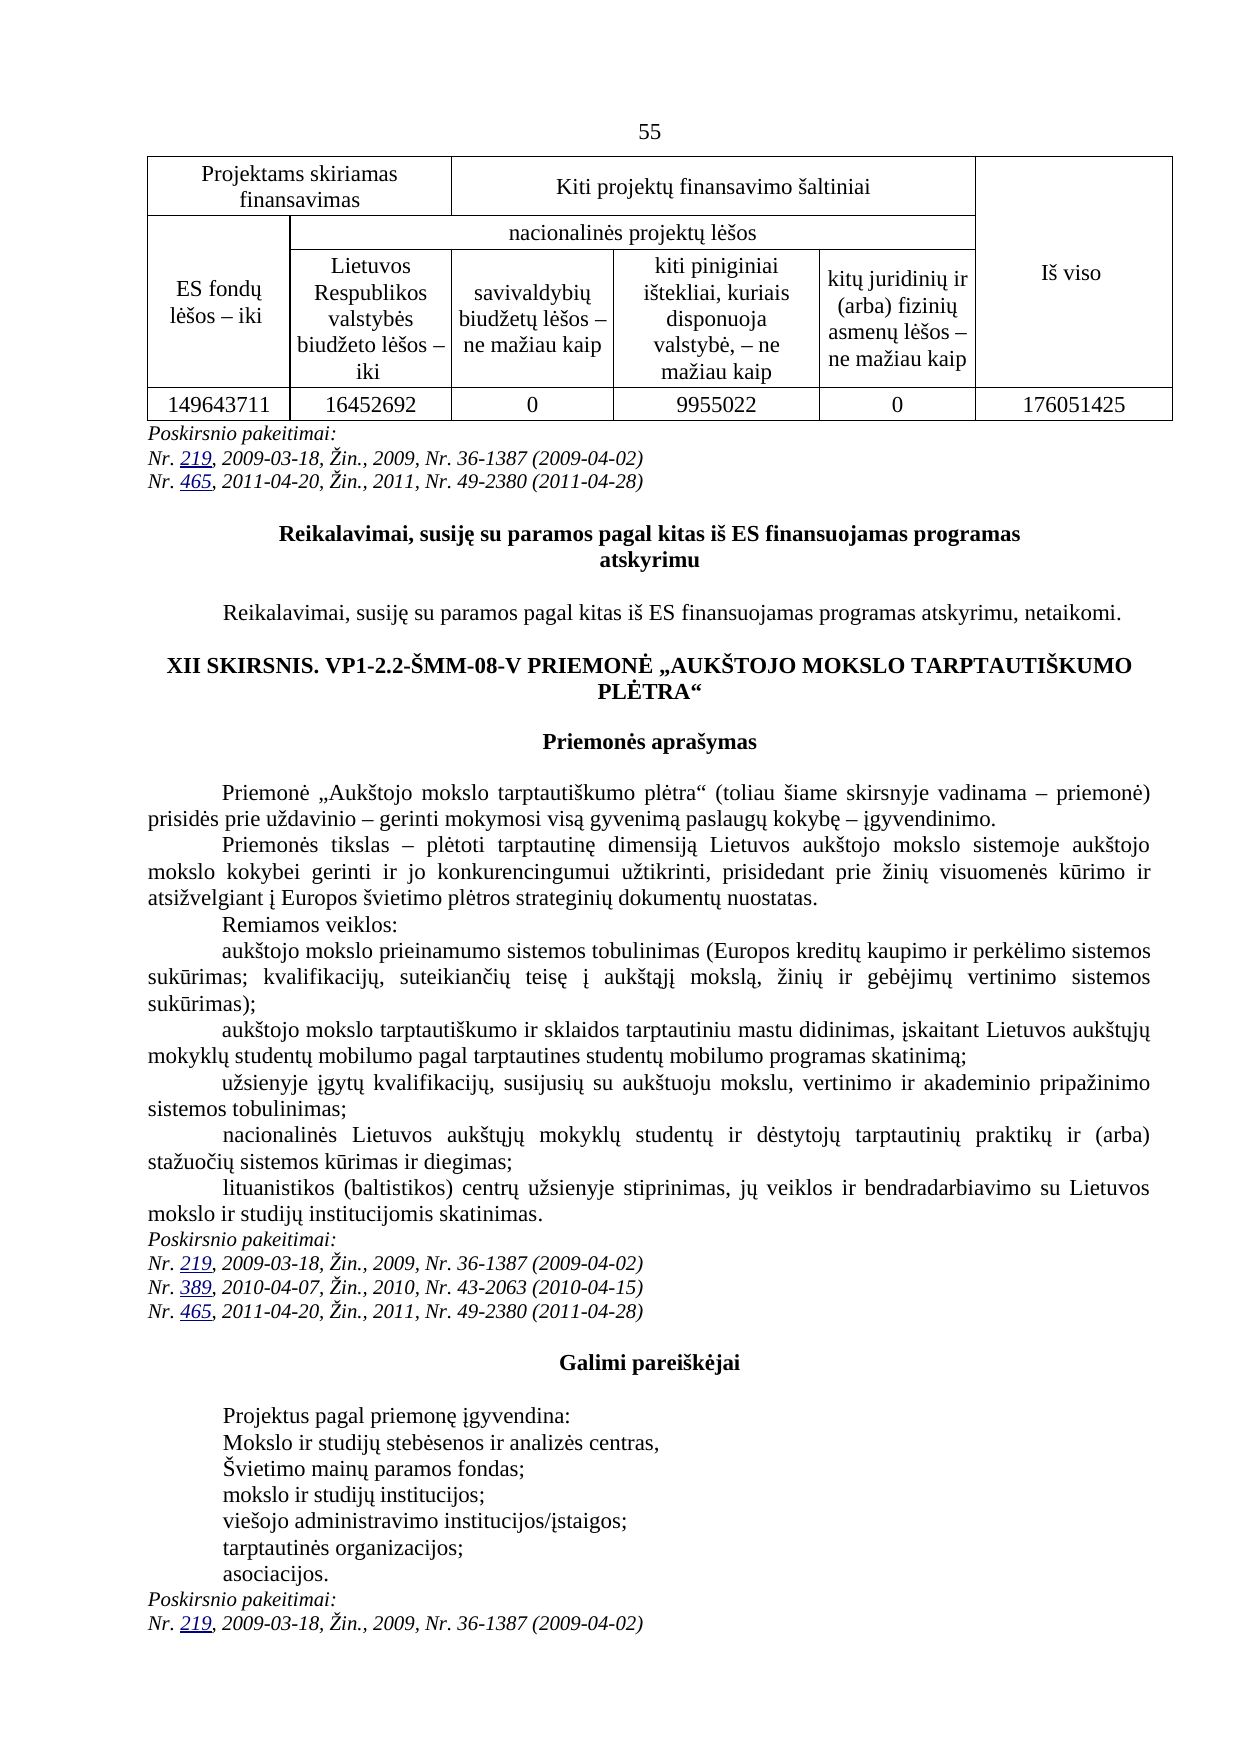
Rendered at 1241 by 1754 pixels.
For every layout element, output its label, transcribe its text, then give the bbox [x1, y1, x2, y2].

text Mokslo ir studijų stebėsenos ir analizės centras, [148, 1428, 1152, 1455]
table_header Projektams skiriamas finansavimas [148, 157, 451, 215]
table_cell 16452692 [291, 388, 451, 420]
table_header Kiti projektų finansavimo šaltiniai [452, 157, 975, 215]
text Reikalavimai, susiję su paramos pagal kitas iš ES finansuojamas programas atskyrimu [148, 520, 1152, 573]
text mokslo ir studijų institucijos; [148, 1481, 1152, 1508]
table_cell 149643711 [148, 388, 289, 420]
table_cell Lietuvos Respublikos valstybės biudžeto lėšos – iki [291, 250, 451, 387]
text asociacijos. [148, 1560, 1152, 1587]
text Priemonės aprašymas [148, 728, 1152, 755]
text Poskirsnio pakeitimai: [148, 1227, 1152, 1251]
table_cell nacionalinės projektų lėšos [291, 216, 975, 248]
text užsienyje įgytų kvalifikacijų, susijusių su aukštuoju mokslu, vertinimo ir akademinio pripažinimo sistemos tobulinimas; [148, 1069, 1152, 1121]
text nacionalinės Lietuvos aukštųjų mokyklų studentų ir dėstytojų tarptautinių praktikų ir (arba) stažuočių sistemos kūrimas ir diegimas; [148, 1121, 1152, 1174]
text viešojo administravimo institucijos/įstaigos; [148, 1508, 1152, 1534]
text Nr. 219, 2009-03-18, Žin., 2009, Nr. 36-1387 (2009-04-02) [148, 445, 1152, 469]
text Reikalavimai, susiję su paramos pagal kitas iš ES finansuojamas programas atskyrimu, netaikomi. [148, 599, 1152, 625]
table_header Iš viso [976, 157, 1172, 387]
table_cell kitų juridinių ir (arba) fizinių asmenų lėšos – ne mažiau kaip [820, 250, 975, 387]
text Projektus pagal priemonę įgyvendina: [148, 1402, 1152, 1428]
text Nr. 219, 2009-03-18, Žin., 2009, Nr. 36-1387 (2009-04-02) [148, 1611, 1152, 1635]
table_cell 0 [820, 388, 975, 420]
table_cell kiti piniginiai ištekliai, kuriais disponuoja valstybė, – ne mažiau kaip [614, 250, 819, 387]
text lituanistikos (baltistikos) centrų užsienyje stiprinimas, jų veiklos ir bendradarbiavimo su Lietuvos mokslo ir studijų institucijomis skatinimas. [148, 1174, 1152, 1227]
text Priemonės tikslas – plėtoti tarptautinę dimensiją Lietuvos aukštojo mokslo sistemoje aukštojo mokslo kokybei gerinti ir jo konkurencingumui užtikrinti, prisidedant prie žinių visuomenės kūrimo ir atsižvelgiant į Europos švietimo plėtros strateginių dokumentų nuostatas. [148, 832, 1152, 911]
text Priemonė „Aukštojo mokslo tarptautiškumo plėtra“ (toliau šiame skirsnyje vadinama – priemonė) prisidės prie uždavinio – gerinti mokymosi visą gyvenimą paslaugų kokybę – įgyvendinimo. [148, 779, 1152, 832]
table_cell savivaldybių biudžetų lėšos – ne mažiau kaip [452, 250, 613, 387]
text Remiamos veiklos: [148, 911, 1152, 937]
text aukštojo mokslo tarptautiškumo ir sklaidos tarptautiniu mastu didinimas, įskaitant Lietuvos aukštųjų mokyklų studentų mobilumo pagal tarptautines studentų mobilumo programas skatinimą; [148, 1016, 1152, 1069]
text Švietimo mainų paramos fondas; [148, 1455, 1152, 1481]
table_cell 176051425 [976, 388, 1172, 420]
text Nr. 219, 2009-03-18, Žin., 2009, Nr. 36-1387 (2009-04-02) [148, 1251, 1152, 1275]
table_cell 9955022 [614, 388, 819, 420]
table_cell ES fondų lėšos – iki [148, 216, 289, 387]
text Nr. 389, 2010-04-07, Žin., 2010, Nr. 43-2063 (2010-04-15) [148, 1275, 1152, 1299]
text tarptautinės organizacijos; [148, 1534, 1152, 1560]
text Poskirsnio pakeitimai: [148, 1587, 1152, 1611]
text aukštojo mokslo prieinamumo sistemos tobulinimas (Europos kreditų kaupimo ir perkėlimo sistemos sukūrimas; kvalifikacijų, suteikiančių teisę į aukštąjį mokslą, žinių ir gebėjimų vertinimo sistemos sukūrimas); [148, 937, 1152, 1016]
table_cell 0 [452, 388, 613, 420]
text Poskirsnio pakeitimai: [148, 421, 1152, 445]
text Nr. 465, 2011-04-20, Žin., 2011, Nr. 49-2380 (2011-04-28) [148, 1299, 1152, 1323]
text XII SKIRSNIS. VP1-2.2-ŠMM-08-V PRIEMONĖ „AUKŠTOJO MOKSLO TARPTAUTIŠKUMO PLĖTRA“ [148, 652, 1152, 704]
text Galimi pareiškėjai [148, 1349, 1152, 1376]
text Nr. 465, 2011-04-20, Žin., 2011, Nr. 49-2380 (2011-04-28) [148, 469, 1152, 493]
